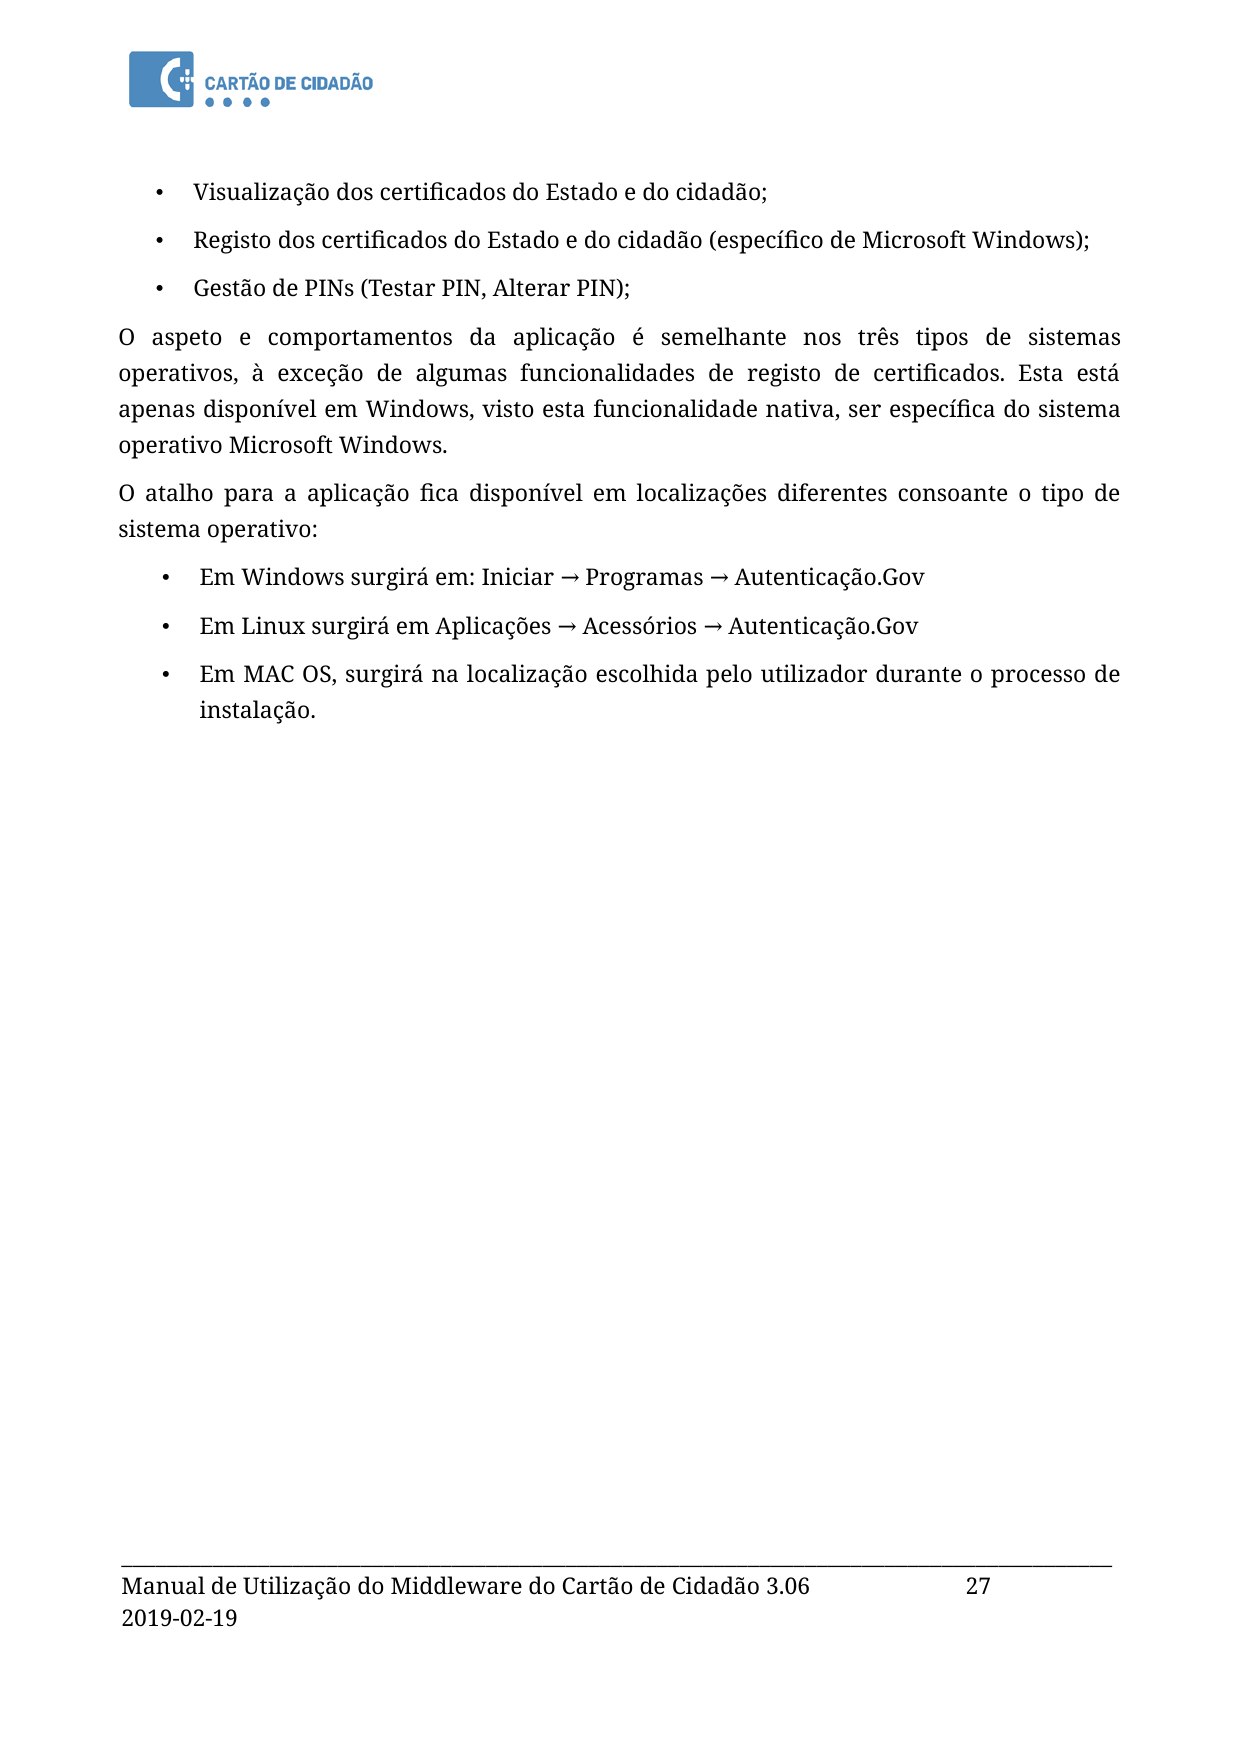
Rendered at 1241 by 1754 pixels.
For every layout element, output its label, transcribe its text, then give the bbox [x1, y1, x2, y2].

list Em MAC OS, surgirá na localização escolhida pelo utilizador durante o processo de instalação. [162, 658, 1122, 725]
text O aspeto e comportamentos da aplicação é semelhante nos três tipos de sistemas operativos, à exceção de algumas funcionalidades de registo de certificados. Esta está apenas disponível em Windows, visto esta funcionalidade nativa, ser específica do sistema operativo Microsoft Windows. [118, 321, 1122, 460]
picture [127, 45, 420, 115]
list Em Windows surgirá em: Iniciar → Programas → Autenticação.Gov [162, 561, 1122, 593]
list Registo dos certificados do Estado e do cidadão (específico de Microsoft Windows); [156, 224, 1122, 255]
list Gestão de PINs (Testar PIN, Alterar PIN); [156, 272, 1122, 303]
list Em Linux surgirá em Aplicações → Acessórios → Autenticação.Gov [162, 610, 1122, 641]
list Visualização dos certificados do Estado e do cidadão; [156, 175, 1122, 207]
text O atalho para a aplicação fica disponível em localizações diferentes consoante o tipo de sistema operativo: [118, 477, 1122, 544]
